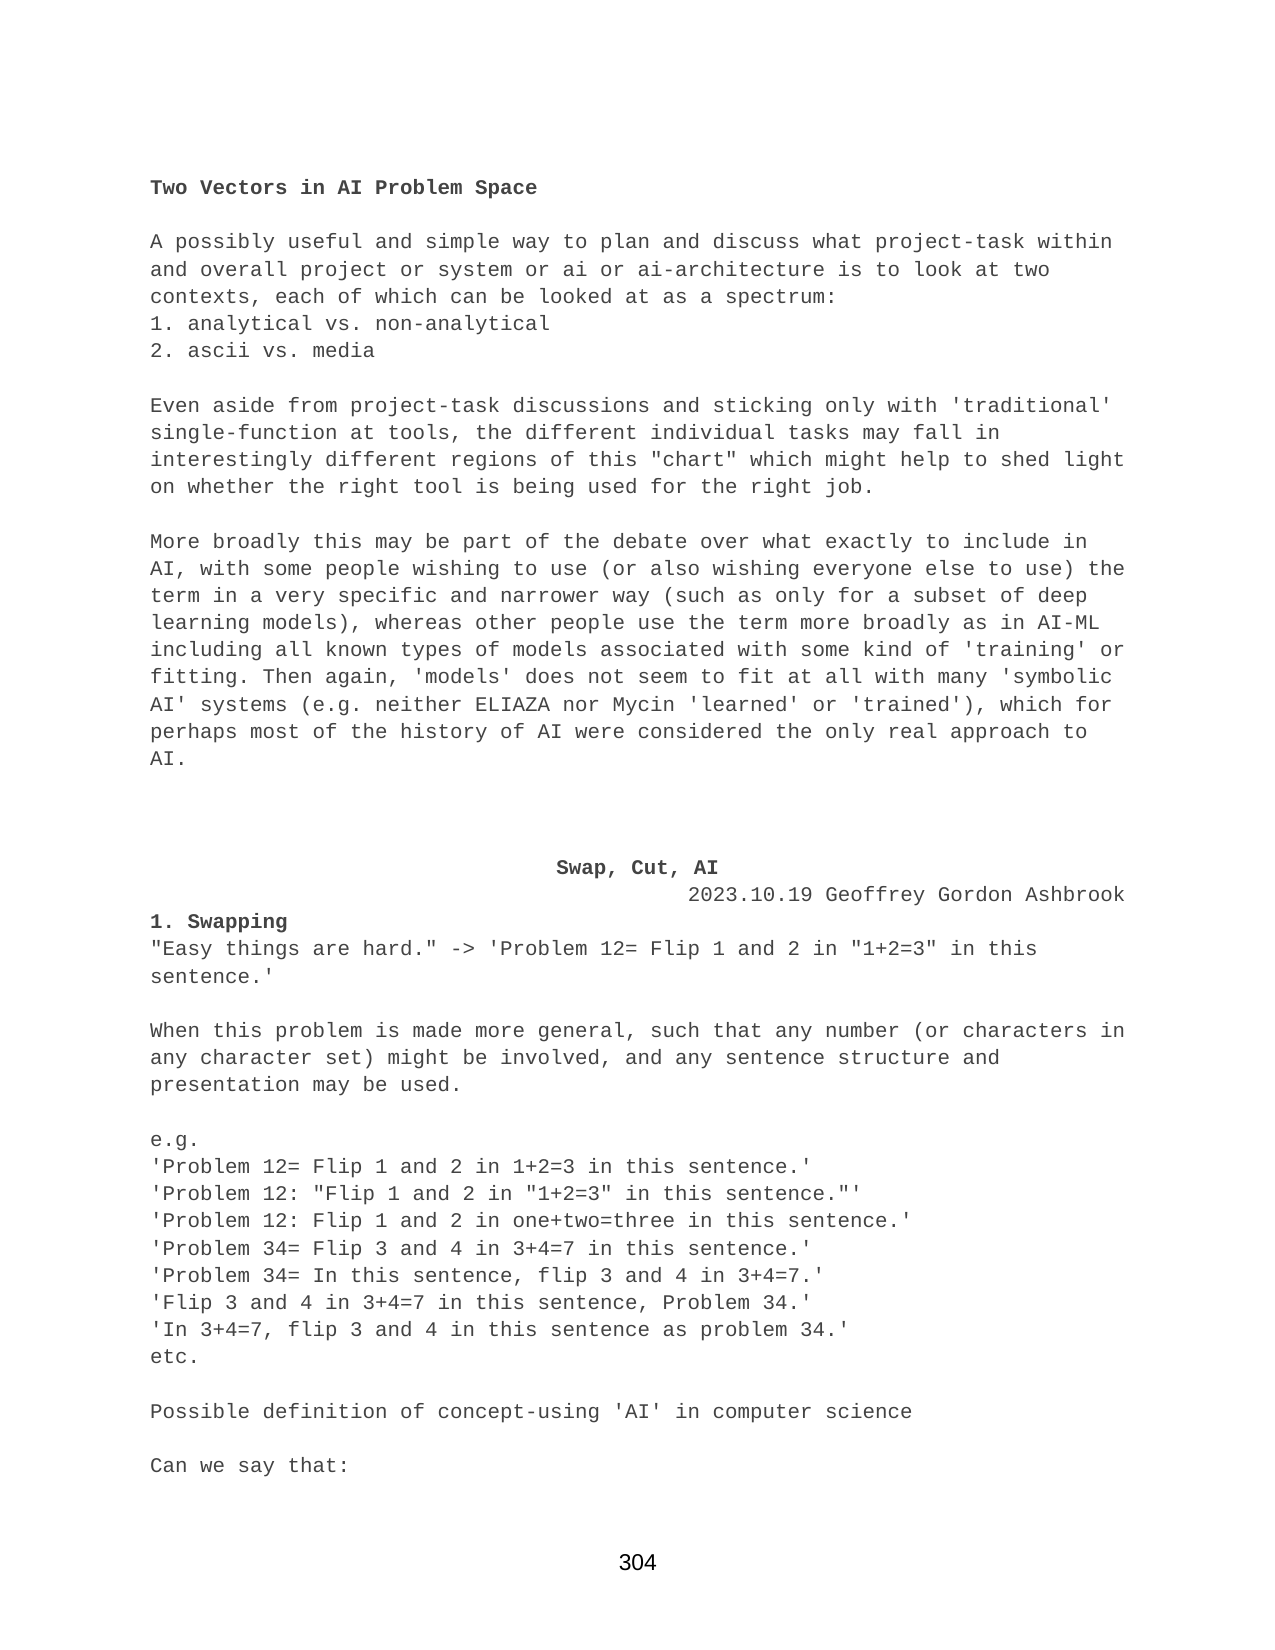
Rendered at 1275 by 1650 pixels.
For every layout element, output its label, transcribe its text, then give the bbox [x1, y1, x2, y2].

text A possibly useful and simple way to plan and discuss what project-task within and overall project or system or ai or ai-architecture is to look at two contexts, each of which can be looked at as a spectrum: [150, 232, 1125, 309]
text 'In 3+4=7, flip 3 and 4 in this sentence as problem 34.' [150, 1319, 1125, 1343]
text "Easy things are hard." -> 'Problem 12= Flip 1 and 2 in "1+2=3" in this sentence.' [150, 938, 1125, 989]
text 'Problem 34= In this sentence, flip 3 and 4 in 3+4=7.' [150, 1265, 1125, 1288]
text More broadly this may be part of the debate over what exactly to include in AI, with some people wishing to use (or also wishing everyone else to use) the term in a very specific and narrower way (such as only for a subset of deep learning models), whereas other people use the term more broadly as in AI-ML including all known types of models associated with some kind of 'training' or fitting. Then again, 'models' does not seem to fit at all with many 'symbolic AI' systems (e.g. neither ELIAZA nor Mycin 'learned' or 'trained'), which for perhaps most of the history of AI were considered the only real approach to AI. [150, 531, 1125, 772]
text 2023.10.19 Geoffrey Gordon Ashbrook [150, 884, 1125, 908]
text Even aside from project-task discussions and sticking only with 'traditional' single-function at tools, the different individual tasks may fall in interestingly different regions of this "chart" which might help to shed light on whether the right tool is being used for the right job. [150, 395, 1125, 500]
text etc. [150, 1346, 1125, 1370]
text 'Problem 12: Flip 1 and 2 in one+two=three in this sentence.' [150, 1210, 1125, 1234]
text Can we say that: [150, 1455, 1125, 1479]
text 'Problem 34= Flip 3 and 4 in 3+4=7 in this sentence.' [150, 1237, 1125, 1261]
text Two Vectors in AI Problem Space [150, 177, 1125, 201]
text Swap, Cut, AI [150, 857, 1125, 881]
text e.g. [150, 1129, 1125, 1152]
text When this problem is made more general, such that any number (or characters in any character set) might be involved, and any sentence structure and presentation may be used. [150, 1020, 1125, 1098]
text 2. ascii vs. media [150, 340, 1125, 364]
text 1. Swapping [150, 911, 1125, 935]
text 'Problem 12= Flip 1 and 2 in 1+2=3 in this sentence.' [150, 1156, 1125, 1179]
text 1. analytical vs. non-analytical [150, 313, 1125, 337]
text 'Flip 3 and 4 in 3+4=7 in this sentence, Problem 34.' [150, 1292, 1125, 1316]
text Possible definition of concept-using 'AI' in computer science [150, 1401, 1125, 1424]
text 'Problem 12: "Flip 1 and 2 in "1+2=3" in this sentence."' [150, 1183, 1125, 1207]
